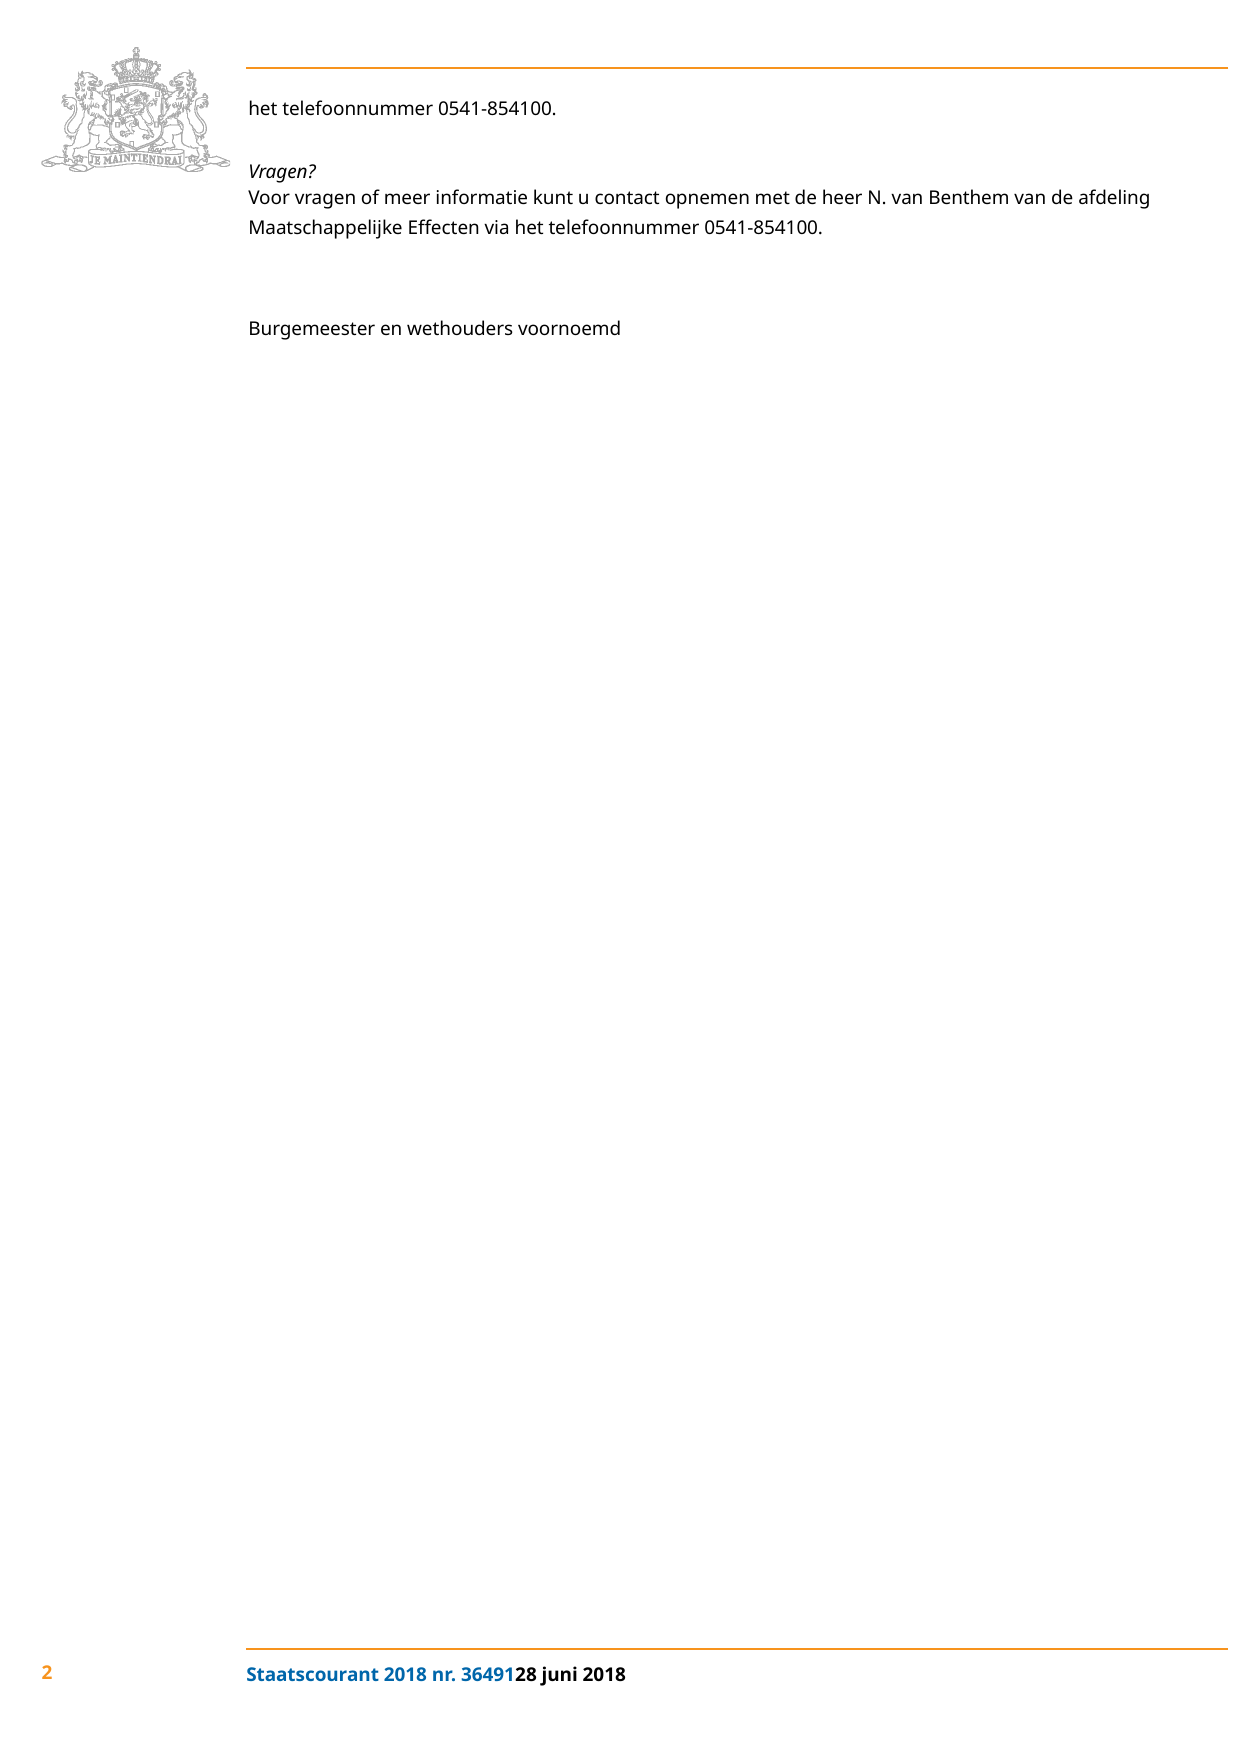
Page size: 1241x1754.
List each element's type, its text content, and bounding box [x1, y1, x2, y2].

text Vragen? [248, 159, 1152, 184]
picture [41, 47, 231, 172]
text Voor vragen of meer informatie kunt u contact opnemen met de heer N. van Benthem van de afdeling Maatschappelijke Effecten via het telefoonnummer 0541-854100. [248, 184, 1152, 240]
text Burgemeester en wethouders voornoemd [248, 315, 1152, 341]
text het telefoonnummer 0541-854100. [248, 95, 1152, 121]
